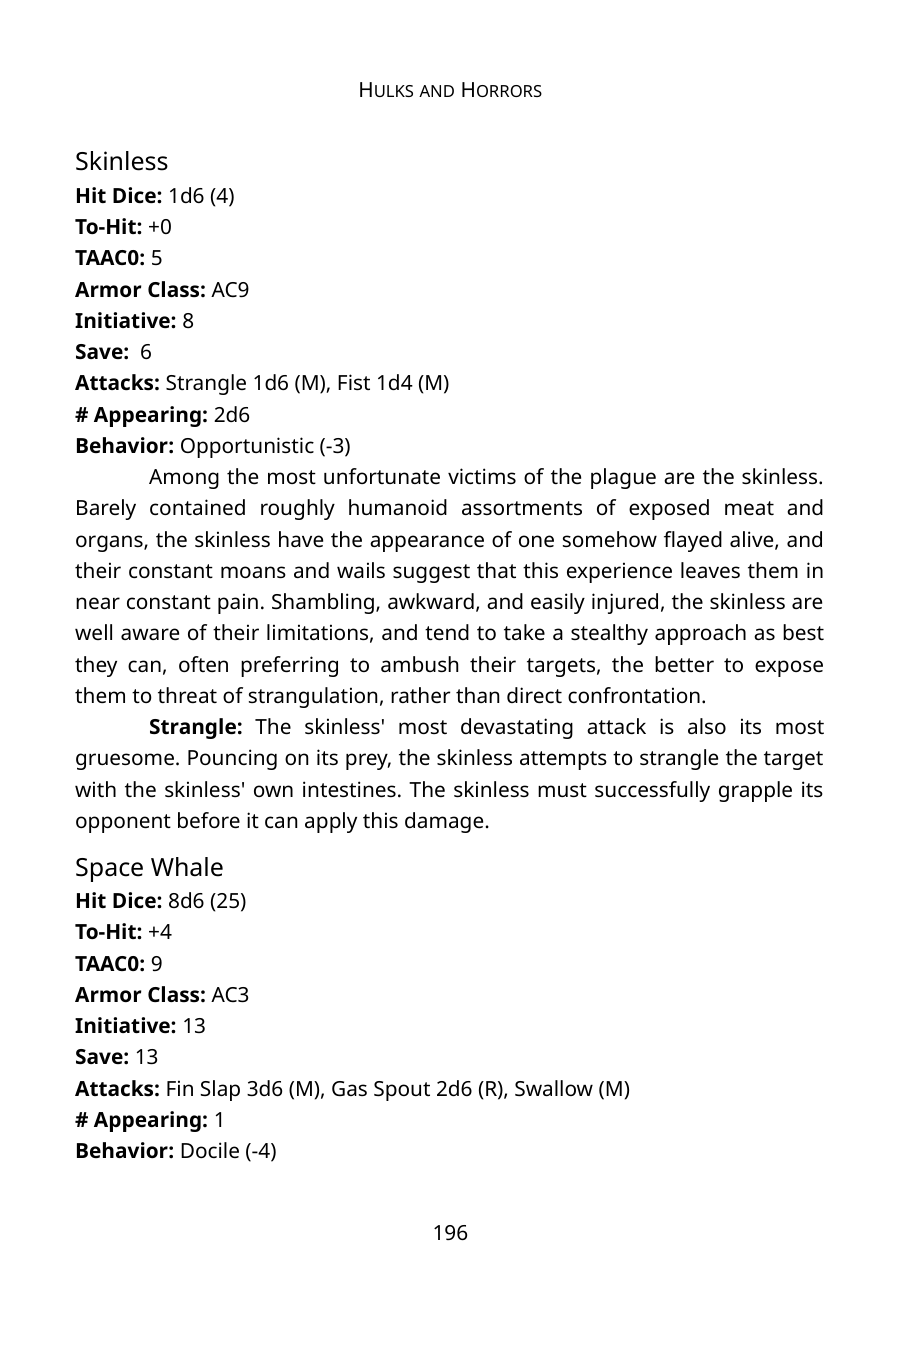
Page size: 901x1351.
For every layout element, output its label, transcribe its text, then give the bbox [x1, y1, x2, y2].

text Initiative: 13 [75, 1011, 825, 1040]
text To-Hit: +0 [75, 212, 825, 241]
text TAAC0: 5 [75, 243, 825, 272]
text Save: 13 [75, 1042, 825, 1071]
text Armor Class: AC3 [75, 980, 825, 1008]
text Attacks: Fin Slap 3d6 (M), Gas Spout 2d6 (R), Swallow (M) [75, 1074, 825, 1102]
subtitle Space Whale [75, 849, 825, 883]
text Strangle: The skinless' most devastating attack is also its most gruesome. Pouncing on its prey, the skinless attempts to strangle the target with the skinless' own intestines. The skinless must successfully grapple its opponent before it can apply this damage. [75, 712, 825, 834]
text Attacks: Strangle 1d6 (M), Fist 1d4 (M) [75, 368, 825, 397]
text To-Hit: +4 [75, 917, 825, 946]
text TAAC0: 9 [75, 949, 825, 977]
text # Appearing: 1 [75, 1105, 825, 1133]
text Armor Class: AC9 [75, 275, 825, 303]
text Behavior: Docile (-4) [75, 1136, 825, 1165]
text # Appearing: 2d6 [75, 400, 825, 428]
text Among the most unfortunate victims of the plague are the skinless. Barely contained roughly humanoid assortments of exposed meat and organs, the skinless have the appearance of one somehow flayed alive, and their constant moans and wails suggest that this experience leaves them in near constant pain. Shambling, awkward, and easily injured, the skinless are well aware of their limitations, and tend to take a stealthy approach as best they can, often preferring to ambush their targets, the better to expose them to threat of strangulation, rather than direct confrontation. [75, 462, 825, 709]
text Initiative: 8 [75, 306, 825, 334]
text Behavior: Opportunistic (-3) [75, 431, 825, 459]
text Hit Dice: 8d6 (25) [75, 886, 825, 915]
subtitle Skinless [75, 144, 825, 178]
text Save: 6 [75, 337, 825, 366]
text Hit Dice: 1d6 (4) [75, 181, 825, 209]
